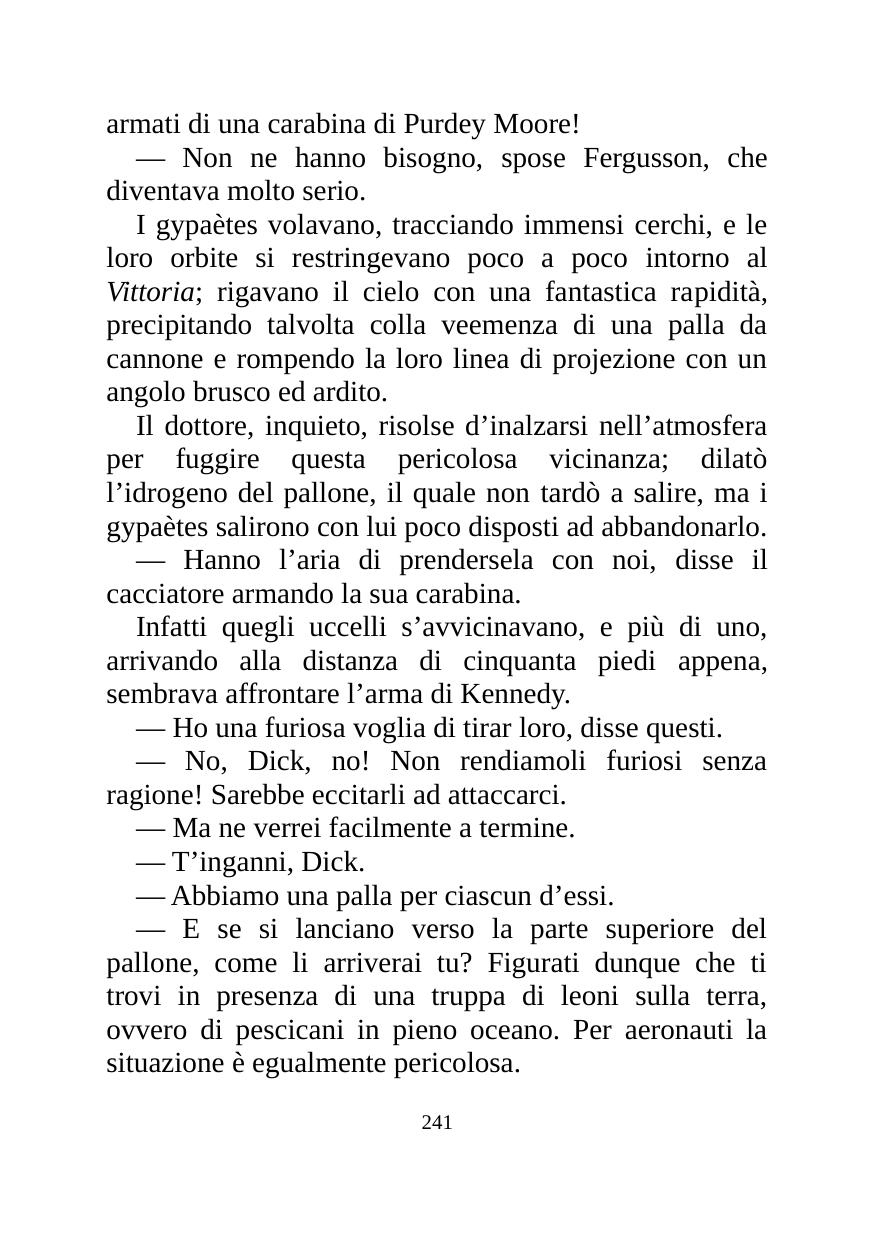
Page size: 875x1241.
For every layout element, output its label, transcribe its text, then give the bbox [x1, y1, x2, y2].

text — Ma ne verrei facilmente a termine. [106, 811, 768, 844]
text — Abbiamo una palla per ciascun d’essi. [106, 878, 768, 911]
text — T’inganni, Dick. [106, 844, 768, 878]
text I gypaètes volavano, tracciando immensi cerchi, e le loro orbite si restringevano poco a poco intorno al Vittoria; rigavano il cielo con una fantastica rapidità, precipitando talvolta colla veemenza di una palla da cannone e rompendo la loro linea di projezione con un angolo brusco ed ardito. [106, 207, 768, 408]
text — Non ne hanno bisogno, spose Fergusson, che diventava molto serio. [106, 140, 768, 207]
text — No, Dick, no! Non rendiamoli furiosi senza ragione! Sarebbe eccitarli ad attaccarci. [106, 743, 768, 811]
text Infatti quegli uccelli s’avvicinavano, e più di uno, arrivando alla distanza di cinquanta piedi appena, sembrava affrontare l’arma di Kennedy. [106, 609, 768, 710]
text — Ho una furiosa voglia di tirar loro, disse questi. [106, 710, 768, 743]
text Il dottore, inquieto, risolse d’inalzarsi nell’atmosfera per fuggire questa pericolosa vicinanza; dilatò l’idrogeno del pallone, il quale non tardò a salire, ma i gypaètes salirono con lui poco disposti ad abbandonarlo. [106, 408, 768, 542]
text armati di una carabina di Purdey Moore! [106, 106, 768, 140]
text — E se si lanciano verso la parte superiore del pallone, come li arriverai tu? Figurati dunque che ti trovi in presenza di una truppa di leoni sulla terra, ovvero di pescicani in pieno oceano. Per aeronauti la situazione è egualmente pericolosa. [106, 911, 768, 1079]
text — Hanno l’aria di prendersela con noi, disse il cacciatore armando la sua carabina. [106, 542, 768, 609]
